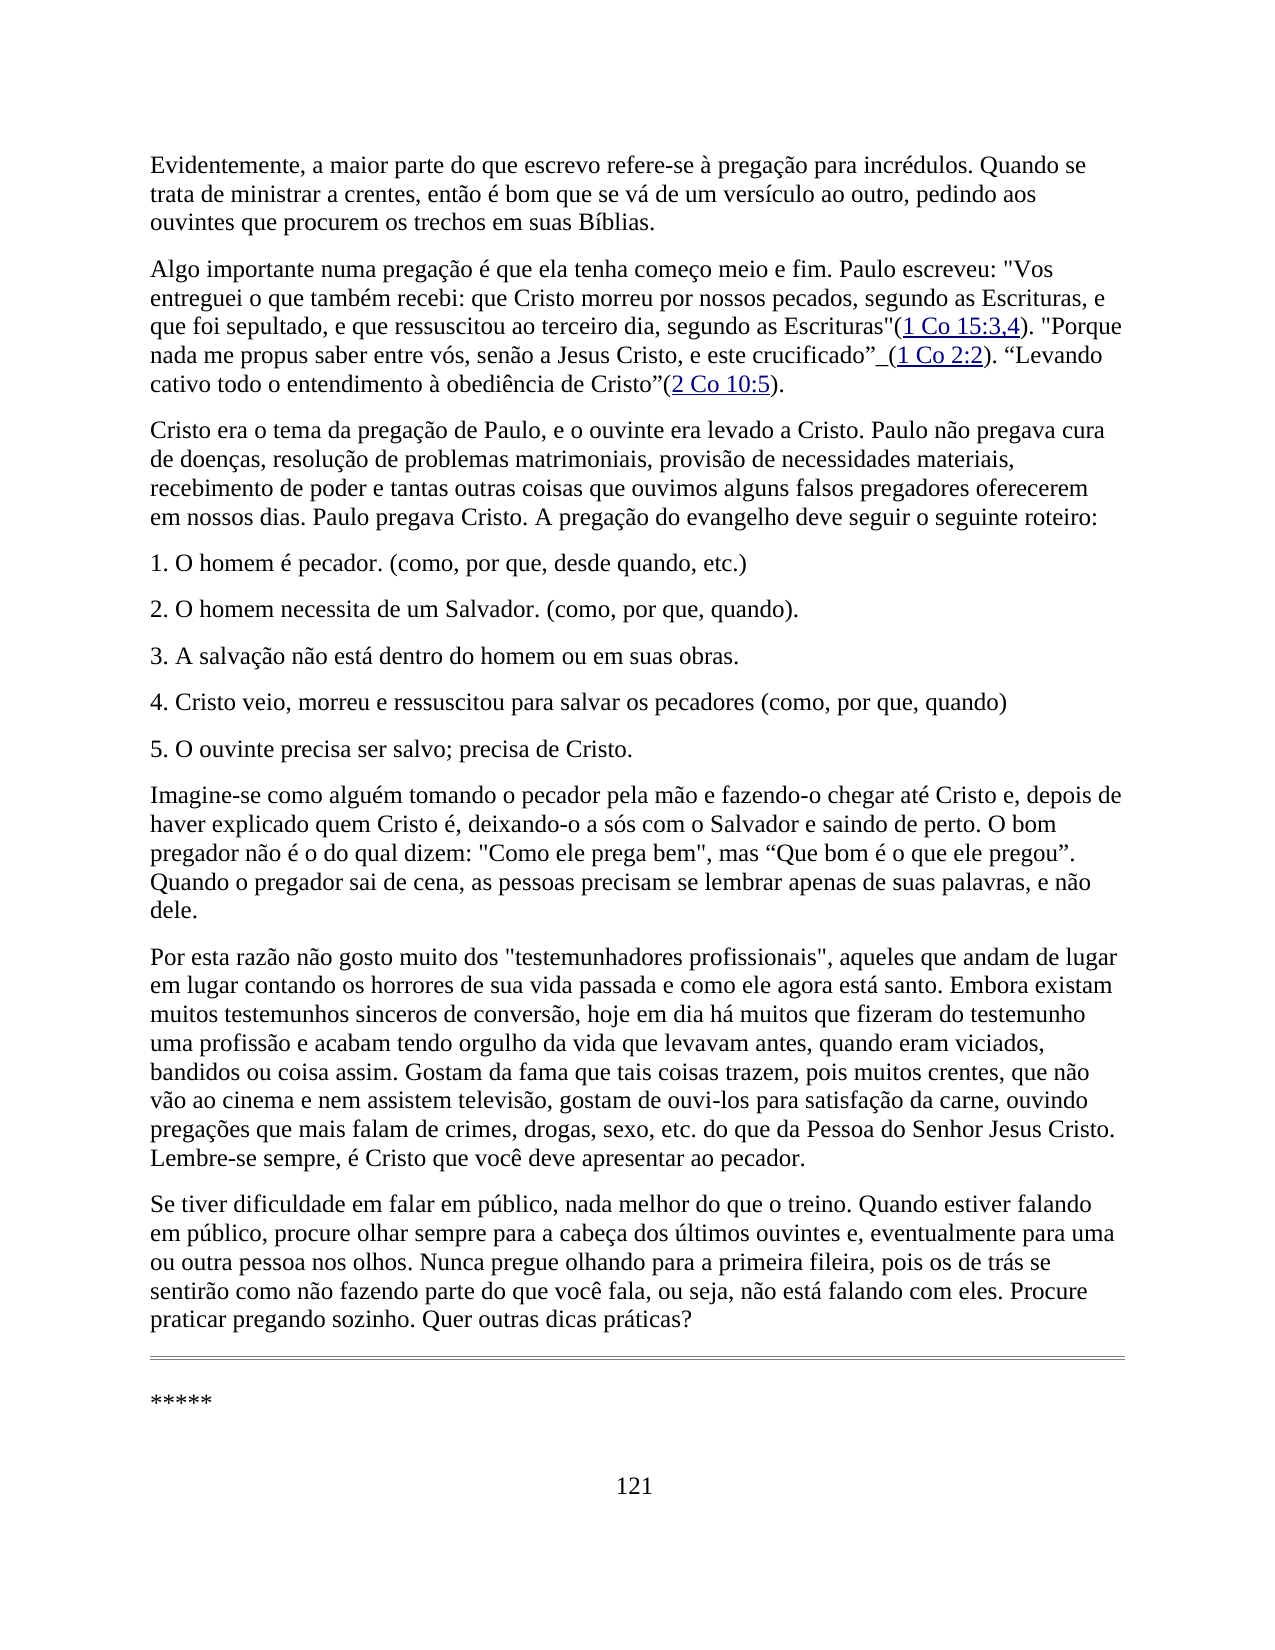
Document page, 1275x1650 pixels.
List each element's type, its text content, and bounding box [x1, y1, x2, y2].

text ***** [150, 1388, 1125, 1417]
text Por esta razão não gosto muito dos "testemunhadores profissionais", aqueles que andam de lugar em lugar contando os horrores de sua vida passada e como ele agora está santo. Embora existam muitos testemunhos sinceros de conversão, hoje em dia há muitos que fizeram do testemunho uma profissão e acabam tendo orgulho da vida que levavam antes, quando eram viciados, bandidos ou coisa assim. Gostam da fama que tais coisas trazem, pois muitos crentes, que não vão ao cinema e nem assistem televisão, gostam de ouvi-los para satisfação da carne, ouvindo pregações que mais falam de crimes, drogas, sexo, etc. do que da Pessoa do Senhor Jesus Cristo. Lembre-se sempre, é Cristo que você deve apresentar ao pecador. [150, 942, 1125, 1172]
text ​2. O homem necessita de um Salvador. (como, por que, quando). [150, 594, 1125, 623]
text ​3. A salvação não está dentro do homem ou em suas obras. [150, 641, 1125, 670]
text ​5. O ouvinte precisa ser salvo; precisa de Cristo. [150, 734, 1125, 763]
text Algo importante numa pregação é que ela tenha começo meio e fim. Paulo escreveu: "Vos entreguei o que também recebi: que Cristo morreu por nossos pecados, segundo as Escrituras, e que foi sepultado, e que ressuscitou ao terceiro dia, segundo as Escrituras"(1 Co 15:3,4). "Porque nada me propus saber entre vós, senão a Jesus Cristo, e este crucificado”_(1 Co 2:2). “Levando cativo todo o entendimento à obediência de Cristo”(2 Co 10:5). [150, 254, 1125, 398]
text Se tiver dificuldade em falar em público, nada melhor do que o treino. Quando estiver falando em público, procure olhar sempre para a cabeça dos últimos ouvintes e, eventualmente para uma ou outra pessoa nos olhos. Nunca pregue olhando para a primeira fileira, pois os de trás se sentirão como não fazendo parte do que você fala, ou seja, não está falando com eles. Procure praticar pregando sozinho. Quer outras dicas práticas? [150, 1189, 1125, 1333]
text Imagine-se como alguém tomando o pecador pela mão e fazendo-o chegar até Cristo e, depois de haver explicado quem Cristo é, deixando-o a sós com o Salvador e saindo de perto. O bom pregador não é o do qual dizem: "Como ele prega bem", mas “Que bom é o que ele pregou”. Quando o pregador sai de cena, as pessoas precisam se lembrar apenas de suas palavras, e não dele. [150, 780, 1125, 924]
text Cristo era o tema da pregação de Paulo, e o ouvinte era levado a Cristo. Paulo não pregava cura de doenças, resolução de problemas matrimoniais, provisão de necessidades materiais, recebimento de poder e tantas outras coisas que ouvimos alguns falsos pregadores oferecerem em nossos dias. Paulo pregava Cristo. A pregação do evangelho deve seguir o seguinte roteiro: [150, 415, 1125, 530]
text Evidentemente, a maior parte do que escrevo refere-se à pregação para incrédulos. Quando se trata de ministrar a crentes, então é bom que se vá de um versículo ao outro, pedindo aos ouvintes que procurem os trechos em suas Bíblias. [150, 150, 1125, 236]
text ​4. Cristo veio, morreu e ressuscitou para salvar os pecadores (como, por que, quando) [150, 687, 1125, 716]
text ​1. O homem é pecador. (como, por que, desde quando, etc.) [150, 548, 1125, 577]
